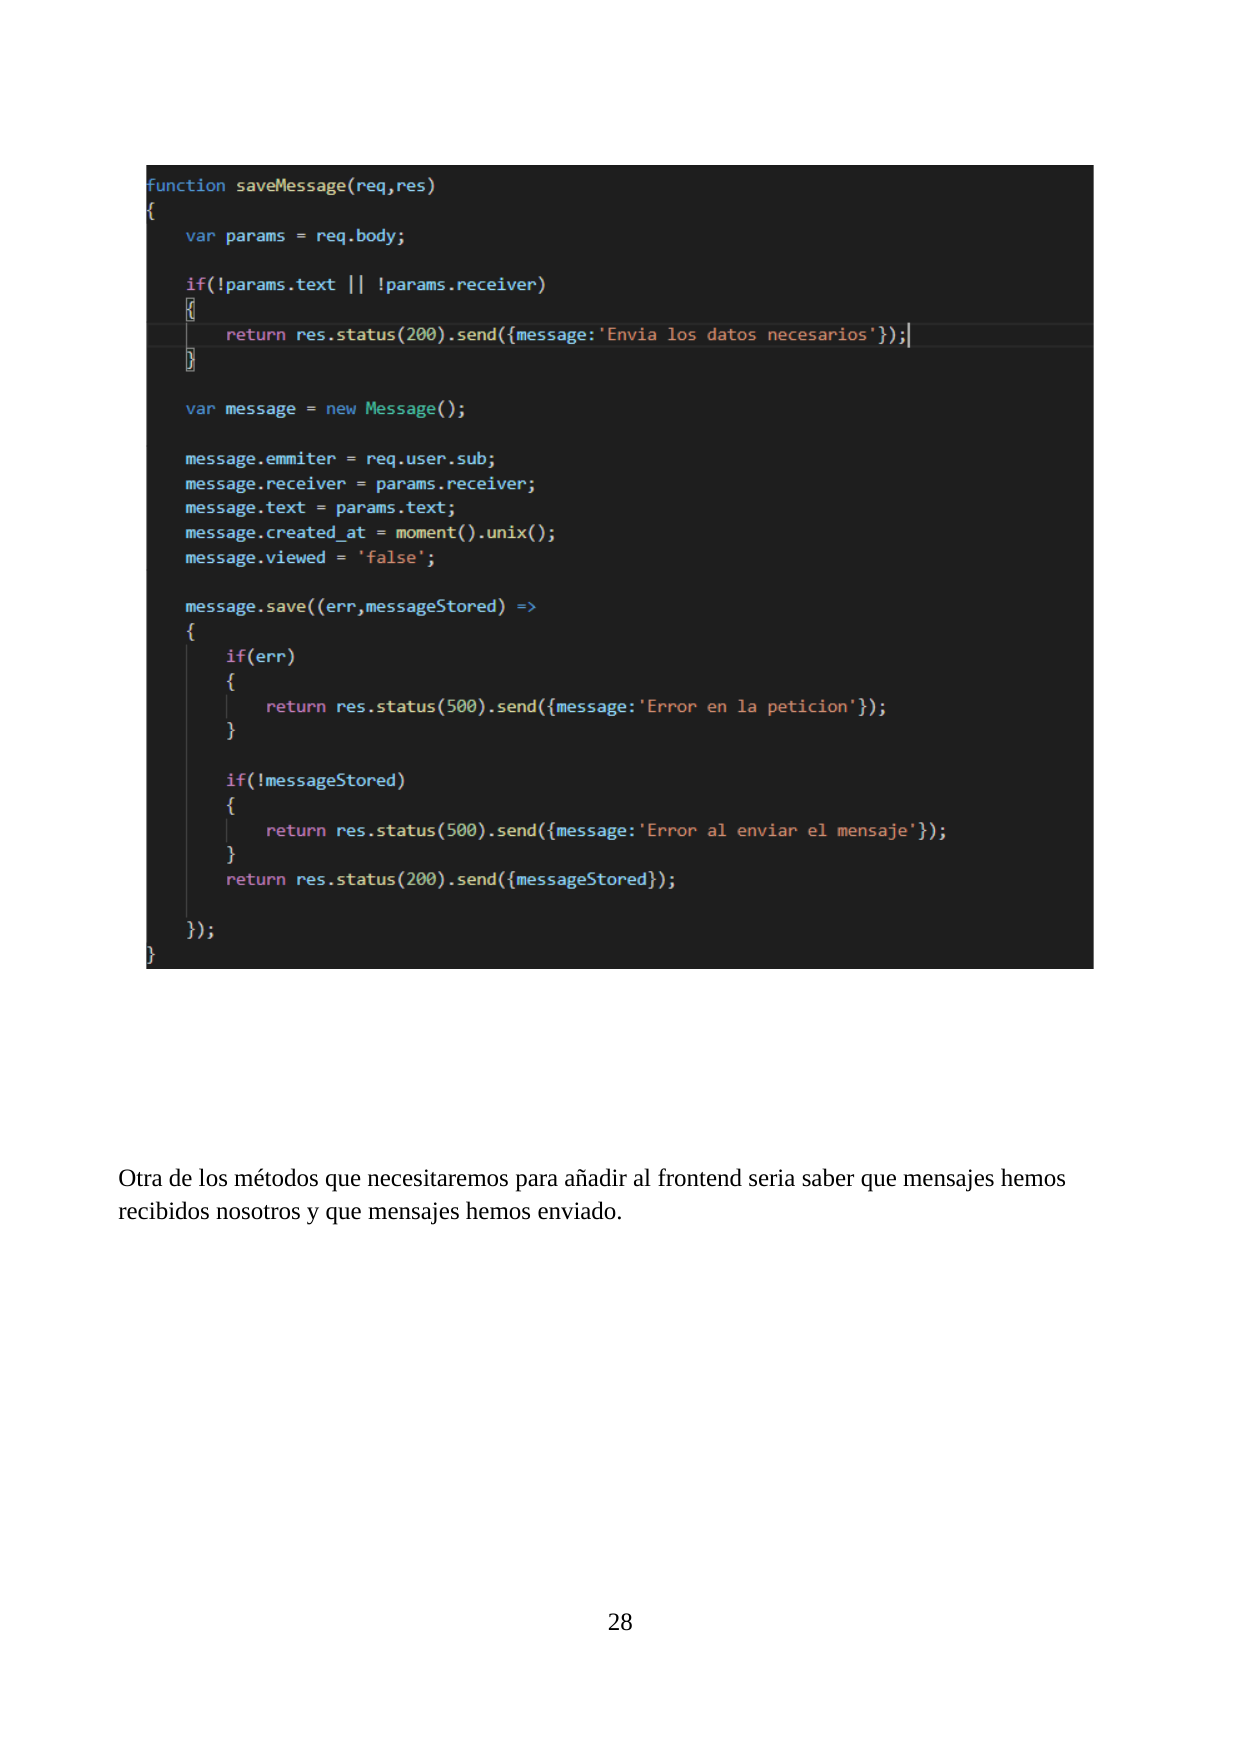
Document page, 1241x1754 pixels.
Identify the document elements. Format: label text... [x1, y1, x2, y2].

text Otra de los métodos que necesitaremos para añadir al frontend seria saber que mensajes hemos recibidos nosotros y que mensajes hemos enviado. [118, 1163, 1122, 1225]
picture [146, 165, 1094, 969]
